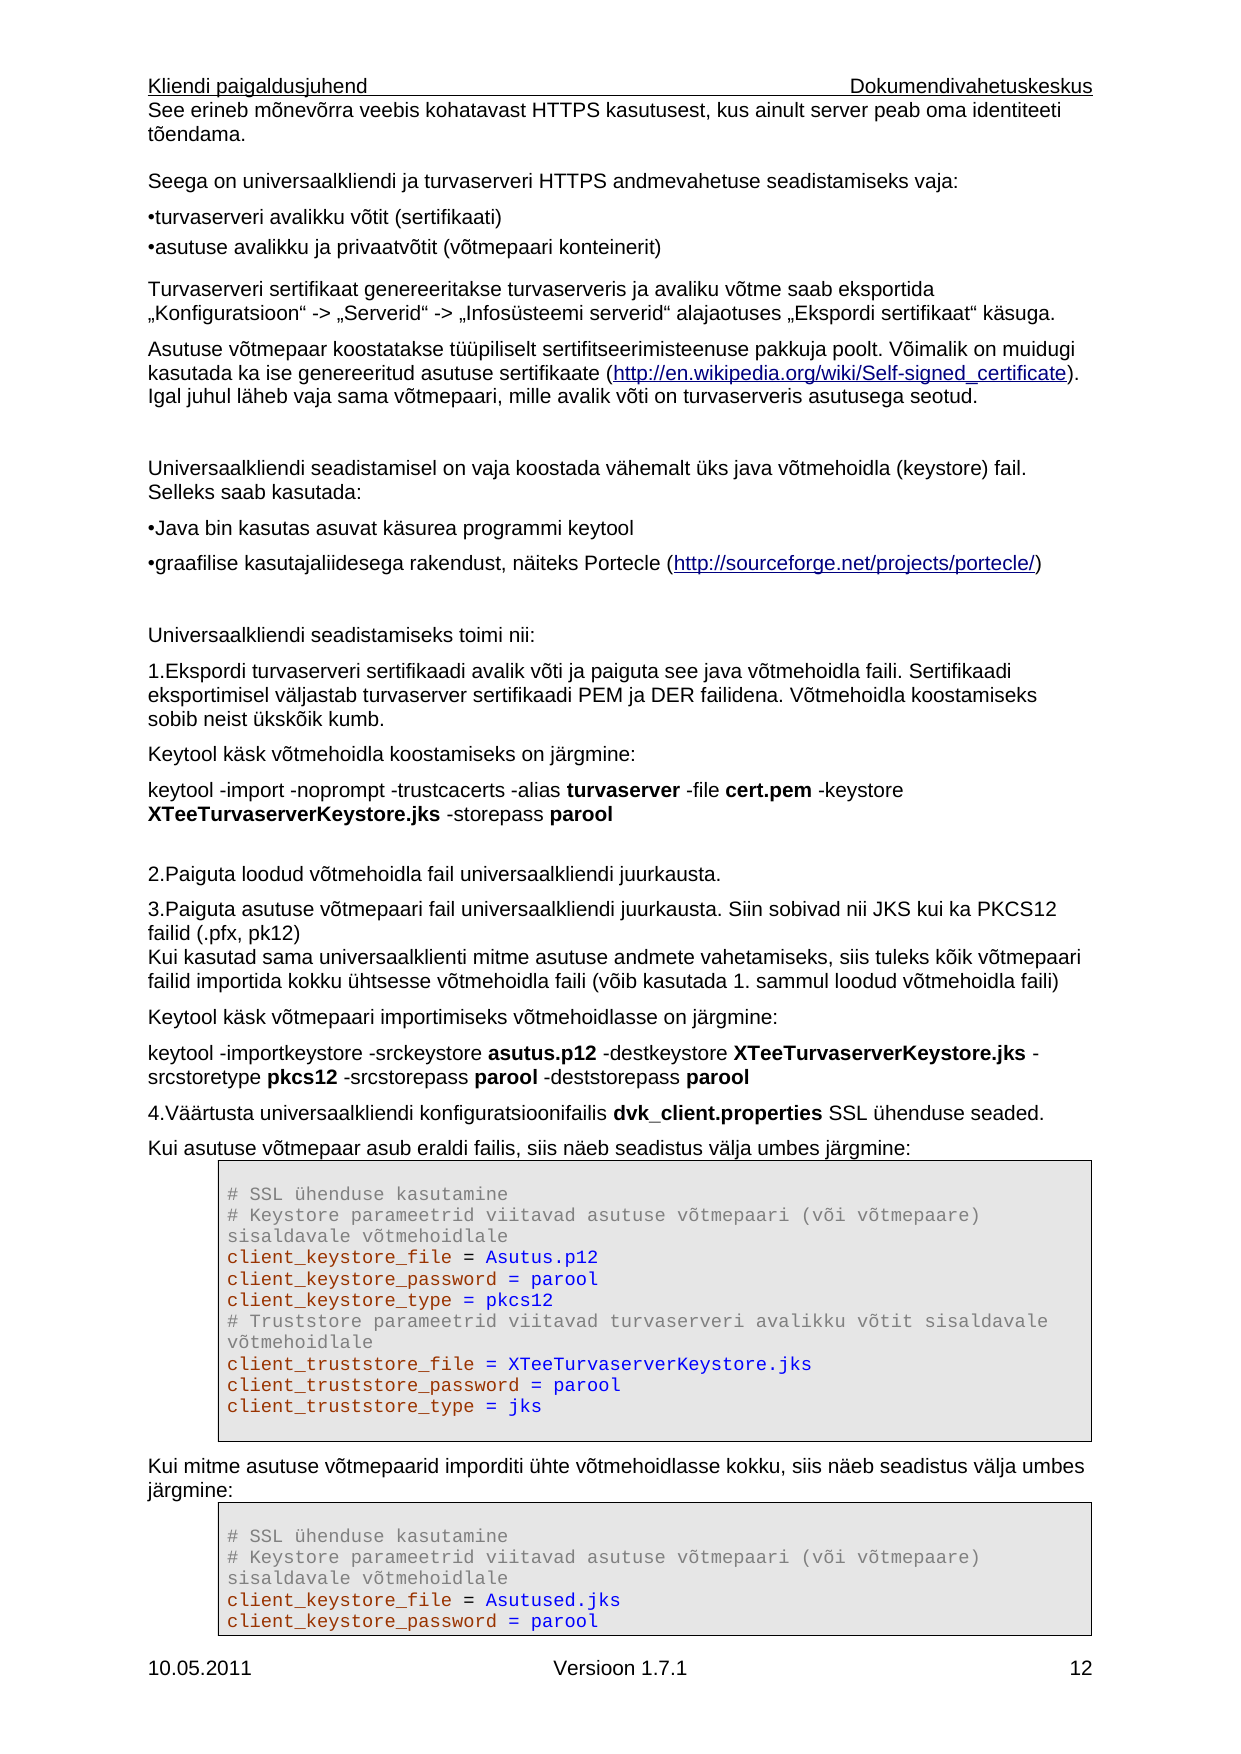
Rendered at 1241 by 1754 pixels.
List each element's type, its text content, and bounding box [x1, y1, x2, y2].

text client_truststore_file = XTeeTurvaserverKeystore.jks [219, 1351, 1091, 1372]
list Java bin kasutas asuvat käsurea programmi keytool [148, 515, 1093, 539]
text client_keystore_password = parool [219, 1266, 1091, 1287]
text Universaalkliendi seadistamisel on vaja koostada vähemalt üks java võtmehoidla (keystore) fail. Selleks saab kasutada: [148, 456, 1093, 504]
text client_keystore_file = Asutused.jks [219, 1587, 1091, 1608]
list asutuse avalikku ja privaatvõtit (võtmepaari konteinerit) [148, 235, 1093, 259]
text client_truststore_password = parool [219, 1372, 1091, 1394]
list Paiguta loodud võtmehoidla fail universaalkliendi juurkausta. [148, 862, 1093, 886]
list graafilise kasutajaliidesega rakendust, näiteks Portecle (http://sourceforge.net/projects/portecle/) [148, 551, 1093, 575]
text keytool -importkeystore -srckeystore asutus.p12 -destkeystore XTeeTurvaserverKeystore.jks -srcstoretype pkcs12 -srcstorepass parool -deststorepass parool [148, 1041, 1093, 1088]
list Paiguta asutuse võtmepaari fail universaalkliendi juurkausta. Siin sobivad nii JKS kui ka PKCS12 failid (.pfx, pk12) Kui kasutad sama universaalklienti mitme asutuse andmete vahetamiseks, siis tuleks kõik võtmepaari failid importida kokku ühtsesse võtmehoidla faili (võib kasutada 1. sammul loodud võtmehoidla faili) [148, 897, 1093, 993]
text Seega on universaalkliendi ja turvaserveri HTTPS andmevahetuse seadistamiseks vaja: [148, 169, 1093, 193]
text # Truststore parameetrid viitavad turvaserveri avalikku võtit sisaldavale võtmehoidlale [219, 1309, 1091, 1351]
text Turvaserveri sertifikaat genereeritakse turvaserveris ja avaliku võtme saab eksportida „Konfiguratsioon“ -> „Serverid“ -> „Infosüsteemi serverid“ alajaotuses „Ekspordi sertifikaat“ käsuga. [148, 277, 1093, 324]
text client_keystore_password = parool [219, 1608, 1091, 1635]
text # Keystore parameetrid viitavad asutuse võtmepaari (või võtmepaare) sisaldavale võtmehoidlale [219, 1545, 1091, 1587]
text Keytool käsk võtmehoidla koostamiseks on järgmine: [148, 742, 1093, 766]
text Universaalkliendi seadistamiseks toimi nii: [148, 623, 1093, 647]
text Kui mitme asutuse võtmepaarid imporditi ühte võtmehoidlasse kokku, siis näeb seadistus välja umbes järgmine: [148, 1454, 1093, 1502]
text client_truststore_type = jks [219, 1394, 1091, 1415]
text Kui asutuse võtmepaar asub eraldi failis, siis näeb seadistus välja umbes järgmine: [148, 1136, 1093, 1160]
text Keytool käsk võtmepaari importimiseks võtmehoidlasse on järgmine: [148, 1005, 1093, 1029]
list Ekspordi turvaserveri sertifikaadi avalik võti ja paiguta see java võtmehoidla faili. Sertifikaadi eksportimisel väljastab turvaserver sertifikaadi PEM ja DER failidena. Võtmehoidla koostamiseks sobib neist ükskõik kumb. [148, 658, 1093, 730]
list Väärtusta universaalkliendi konfiguratsioonifailis dvk_client.properties SSL ühenduse seaded. [148, 1100, 1093, 1124]
text # Keystore parameetrid viitavad asutuse võtmepaari (või võtmepaare) sisaldavale võtmehoidlale [219, 1202, 1091, 1245]
text See erineb mõnevõrra veebis kohatavast HTTPS kasutusest, kus ainult server peab oma identiteeti tõendama. [148, 98, 1093, 146]
text # SSL ühenduse kasutamine [219, 1181, 1091, 1202]
list turvaserveri avalikku võtit (sertifikaati) [148, 205, 1093, 229]
text # SSL ühenduse kasutamine [219, 1523, 1091, 1545]
text keytool -import -noprompt -trustcacerts -alias turvaserver -file cert.pem -keystore XTeeTurvaserverKeystore.jks -storepass parool [148, 778, 1093, 850]
text client_keystore_type = pkcs12 [219, 1287, 1091, 1309]
text client_keystore_file = Asutus.p12 [219, 1245, 1091, 1266]
text Asutuse võtmepaar koostatakse tüüpiliselt sertifitseerimisteenuse pakkuja poolt. Võimalik on muidugi kasutada ka ise genereeritud asutuse sertifikaate (http://en.wikipedia.org/wiki/Self-signed_certificate). Igal juhul läheb vaja sama võtmepaari, mille avalik võti on turvaserveris asutusega seotud. [148, 336, 1093, 408]
